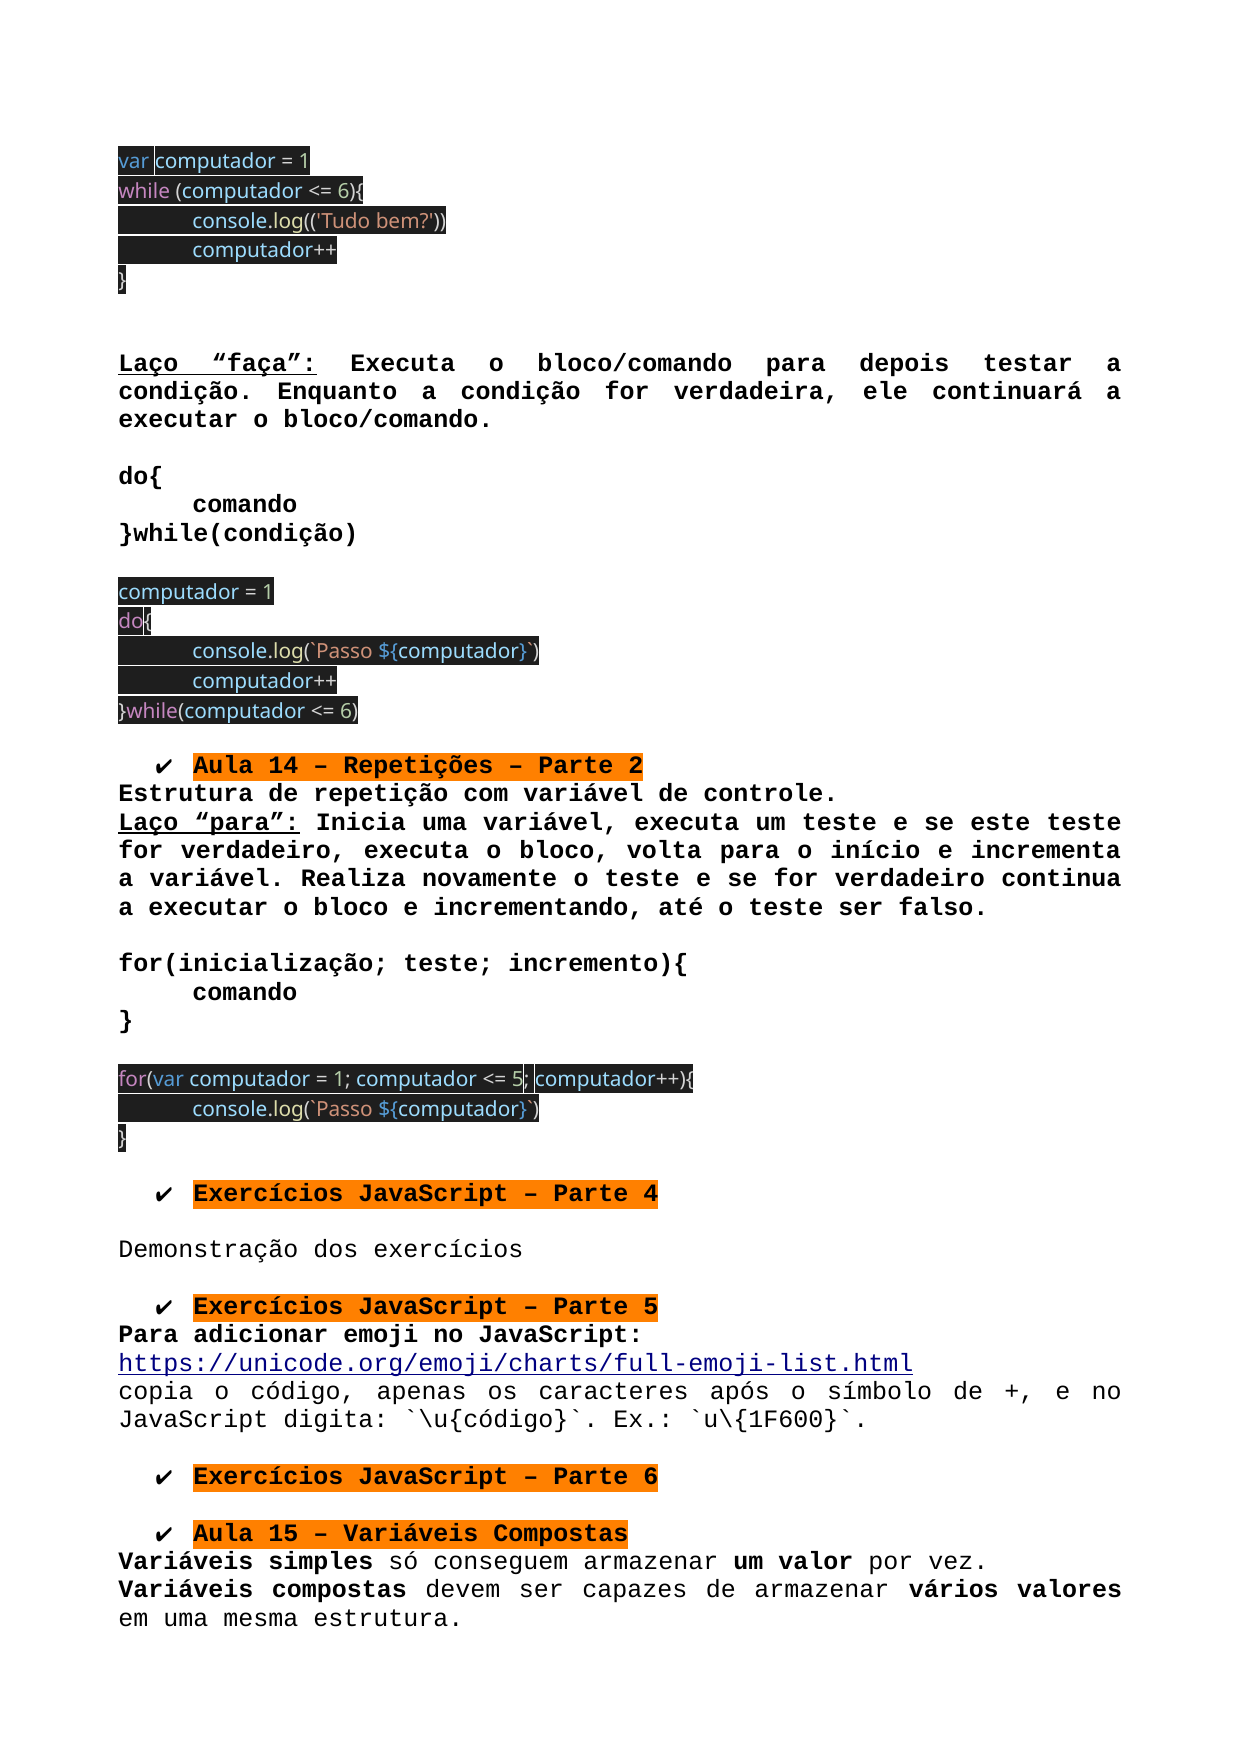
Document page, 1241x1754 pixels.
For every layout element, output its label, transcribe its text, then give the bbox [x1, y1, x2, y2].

text Para adicionar emoji no JavaScript: [118, 1322, 1122, 1350]
list Exercícios JavaScript – Parte 6 [156, 1464, 1122, 1492]
text do{ [118, 605, 1122, 635]
text comando [118, 979, 1122, 1007]
text computador++ [118, 234, 1122, 264]
text computador++ [118, 665, 1122, 694]
text }while(condição) [118, 520, 1122, 549]
text var computador = 1 [118, 146, 1122, 175]
text } [118, 1007, 1122, 1036]
text Variáveis compostas devem ser capazes de armazenar vários valores em uma mesma estrutura. [118, 1577, 1122, 1634]
text for(inicialização; teste; incremento){ [118, 951, 1122, 979]
text https://unicode.org/emoji/charts/full-emoji-list.html [118, 1350, 1122, 1379]
list Exercícios JavaScript – Parte 5 [156, 1294, 1122, 1322]
text Laço “faça”: Executa o bloco/comando para depois testar a condição. Enquanto a condição for verdadeira, ele continuará a executar o bloco/comando. [118, 350, 1122, 435]
text console.log(`Passo ${computador}`) [118, 1093, 1122, 1122]
text Estrutura de repetição com variável de controle. [118, 781, 1122, 809]
text while (computador <= 6){ [118, 175, 1122, 204]
text for(var computador = 1; computador <= 5; computador++){ [118, 1064, 1122, 1093]
text console.log(('Tudo bem?')) [118, 204, 1122, 234]
text } [118, 1122, 1122, 1152]
text do{ [118, 464, 1122, 492]
text computador = 1 [118, 577, 1122, 605]
text }while(computador <= 6) [118, 694, 1122, 724]
text } [118, 264, 1122, 294]
list Aula 14 – Repetições – Parte 2 [156, 752, 1122, 781]
text comando [118, 492, 1122, 520]
text Variáveis simples só conseguem armazenar um valor por vez. [118, 1549, 1122, 1577]
list Aula 15 – Variáveis Compostas [156, 1520, 1122, 1549]
text Demonstração dos exercícios [118, 1237, 1122, 1265]
text copia o código, apenas os caracteres após o símbolo de +, e no JavaScript digita: `\u{código}`. Ex.: `u\{1F600}`. [118, 1379, 1122, 1435]
list Exercícios JavaScript – Parte 4 [156, 1180, 1122, 1209]
text console.log(`Passo ${computador}`) [118, 635, 1122, 665]
text Laço “para”: Inicia uma variável, executa um teste e se este teste for verdadeiro, executa o bloco, volta para o início e incrementa a variável. Realiza novamente o teste e se for verdadeiro continua a executar o bloco e incrementando, até o teste ser falso. [118, 809, 1122, 922]
